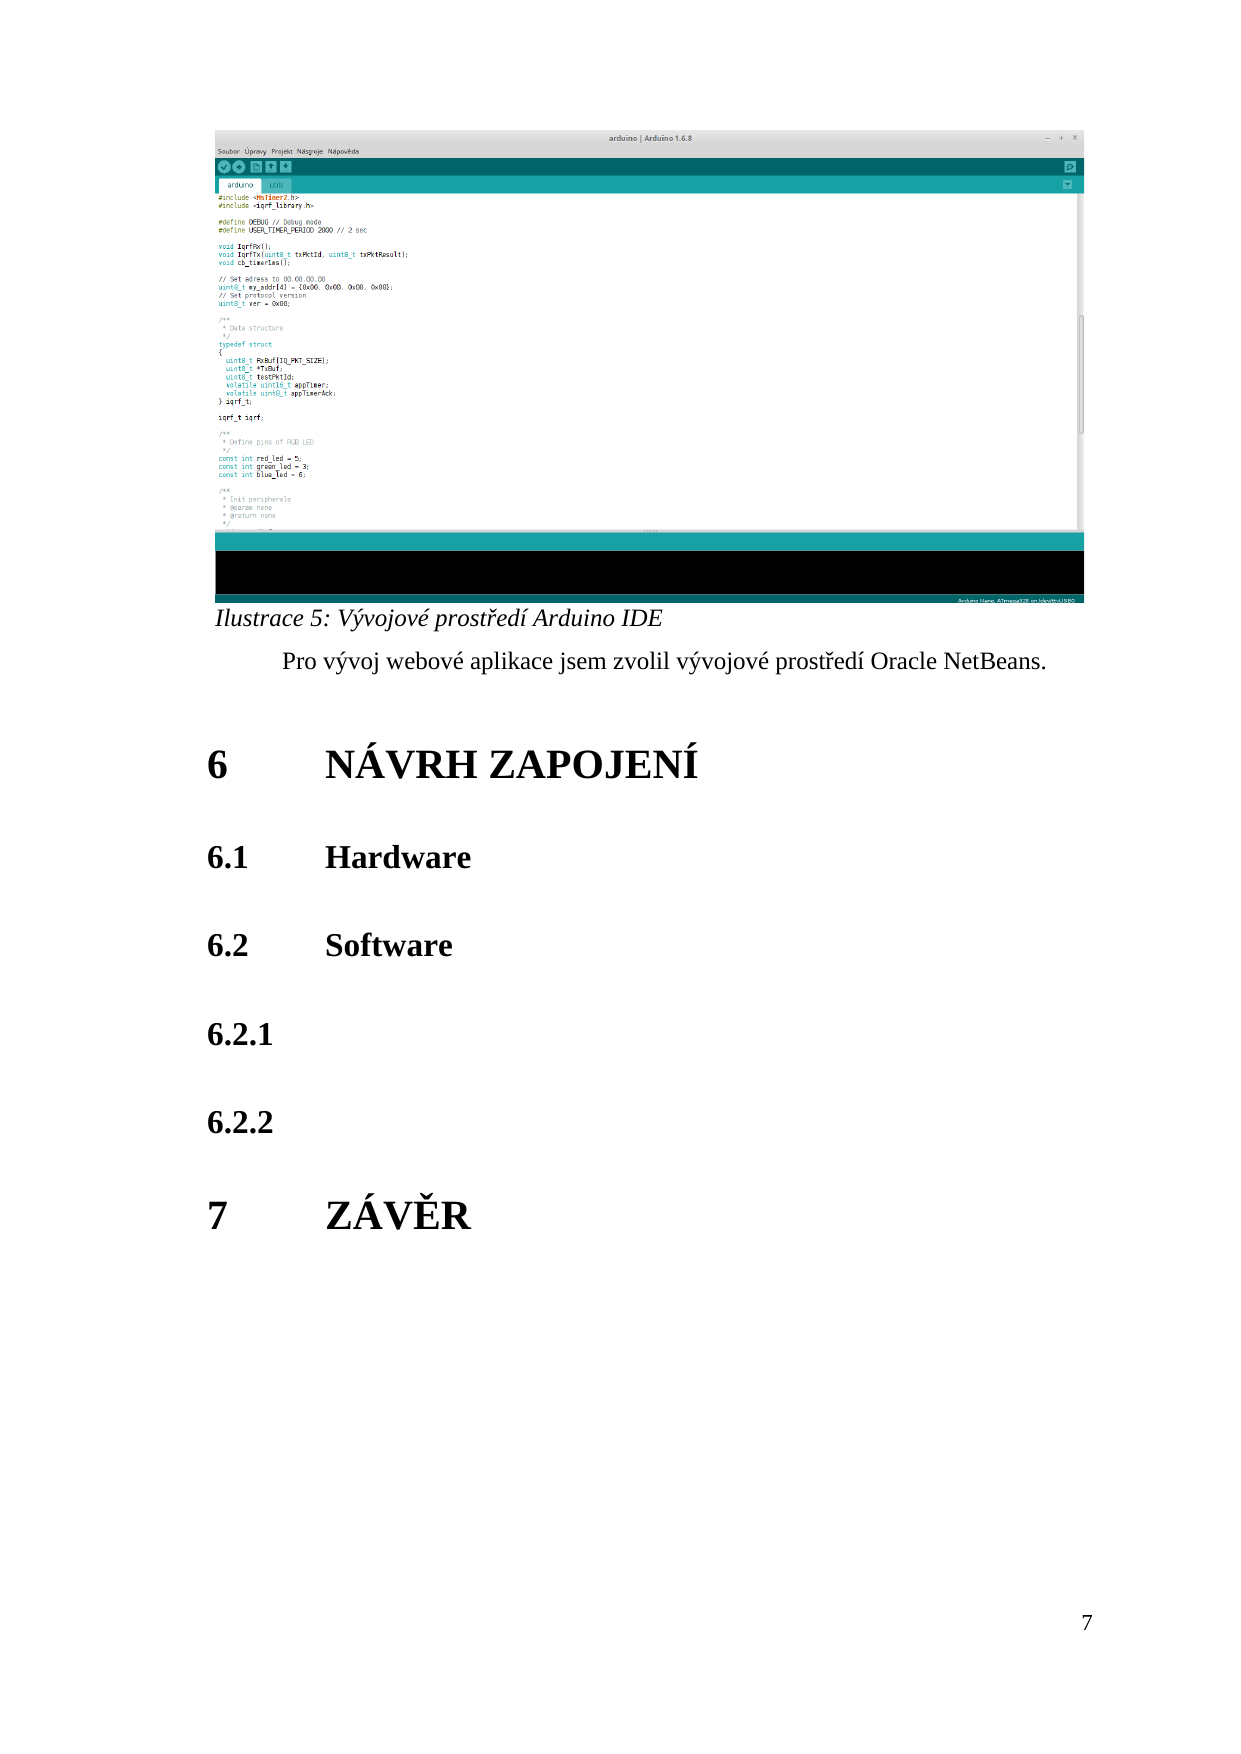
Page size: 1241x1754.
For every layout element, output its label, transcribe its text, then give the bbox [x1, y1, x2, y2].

text Pro vývoj webové aplikace jsem zvolil vývojové prostředí Oracle NetBeans. [207, 118, 1092, 675]
text Ilustrace 5: Vývojové prostředí Arduino IDE [215, 603, 1084, 632]
picture [215, 130, 1085, 603]
subtitle Software [207, 926, 1092, 964]
subtitle Hardware [207, 837, 1092, 876]
subtitle Závěr [207, 1191, 1092, 1238]
subtitle Návrh zapojení [207, 739, 1092, 787]
